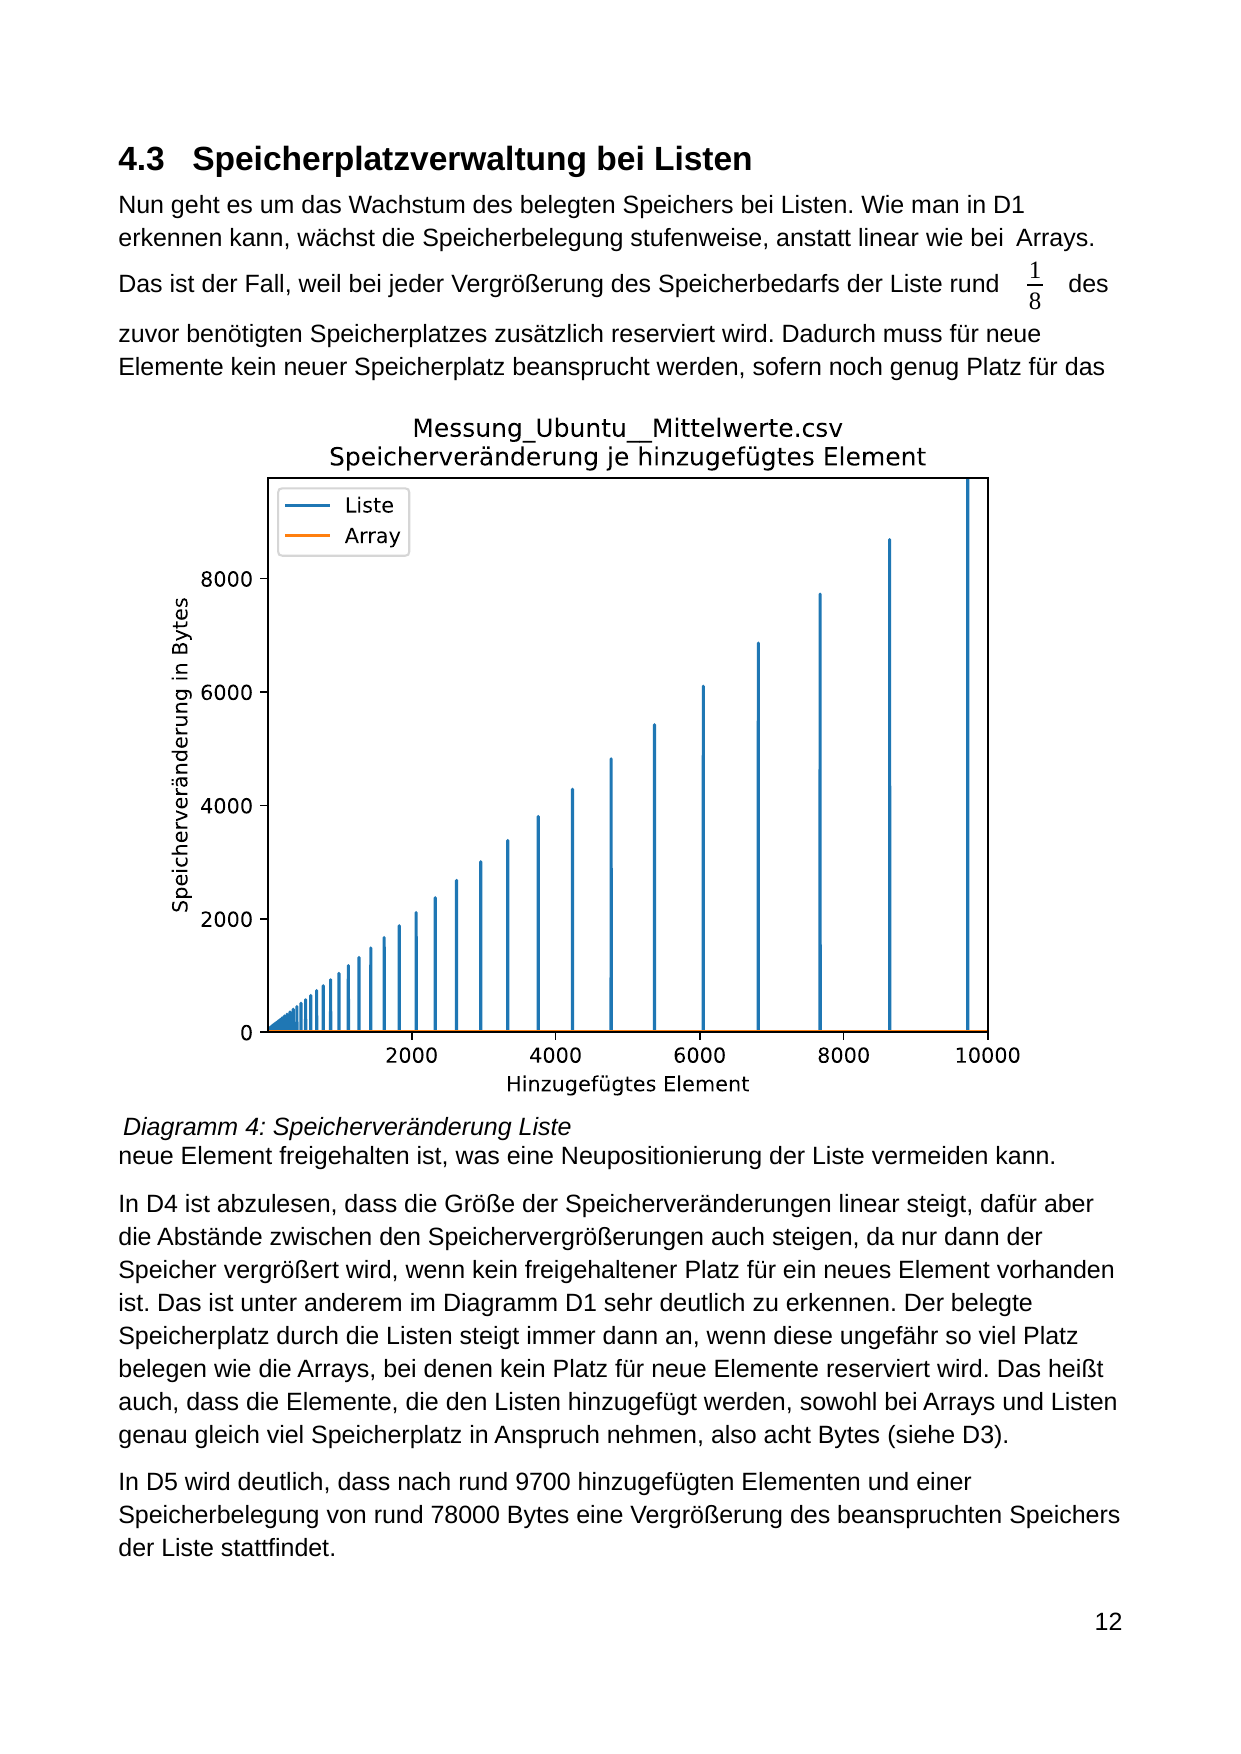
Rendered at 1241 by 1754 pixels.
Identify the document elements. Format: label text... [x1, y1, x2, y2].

subtitle 4.3 Speicherplatzverwaltung bei Listen [118, 139, 1122, 178]
text Diagramm 4: Speicherveränderung Liste [123, 403, 1084, 1141]
text In D5 wird deutlich, dass nach rund 9700 hinzugefügten Elementen und einer Speicherbelegung von rund 78000 Bytes eine Vergrößerung des beanspruchten Speichers der Liste stattfindet. [118, 1467, 1122, 1562]
text Nun geht es um das Wachstum des belegten Speichers bei Listen. Wie man in D1 erkennen kann, wächst die Speicherbelegung stufenweise, anstatt linear wie bei Arrays. Das ist der Fall, weil bei jeder Vergrößerung des Speicherbedarfs der Liste rund des zuvor benötigten Speicherplatzes zusätzlich reserviert wird. Dadurch muss für neue Elemente kein neuer Speicherplatz beansprucht werden, sofern noch genug Platz für das neue Element freigehalten ist, was eine Neupositionierung der Liste vermeiden kann. [118, 190, 1122, 1170]
text In D4 ist abzulesen, dass die Größe der Speicherveränderungen linear steigt, dafür aber die Abstände zwischen den Speichervergrößerungen auch steigen, da nur dann der Speicher vergrößert wird, wenn kein freigehaltener Platz für ein neues Element vorhanden ist. Das ist unter anderem im Diagramm D1 sehr deutlich zu erkennen. Der belegte Speicherplatz durch die Listen steigt immer dann an, wenn diese ungefähr so viel Platz belegen wie die Arrays, bei denen kein Platz für neue Elemente reserviert wird. Das heißt auch, dass die Elemente, die den Listen hinzugefügt werden, sowohl bei Arrays und Listen genau gleich viel Speicherplatz in Anspruch nehmen, also acht Bytes (siehe D3). [118, 1189, 1122, 1448]
